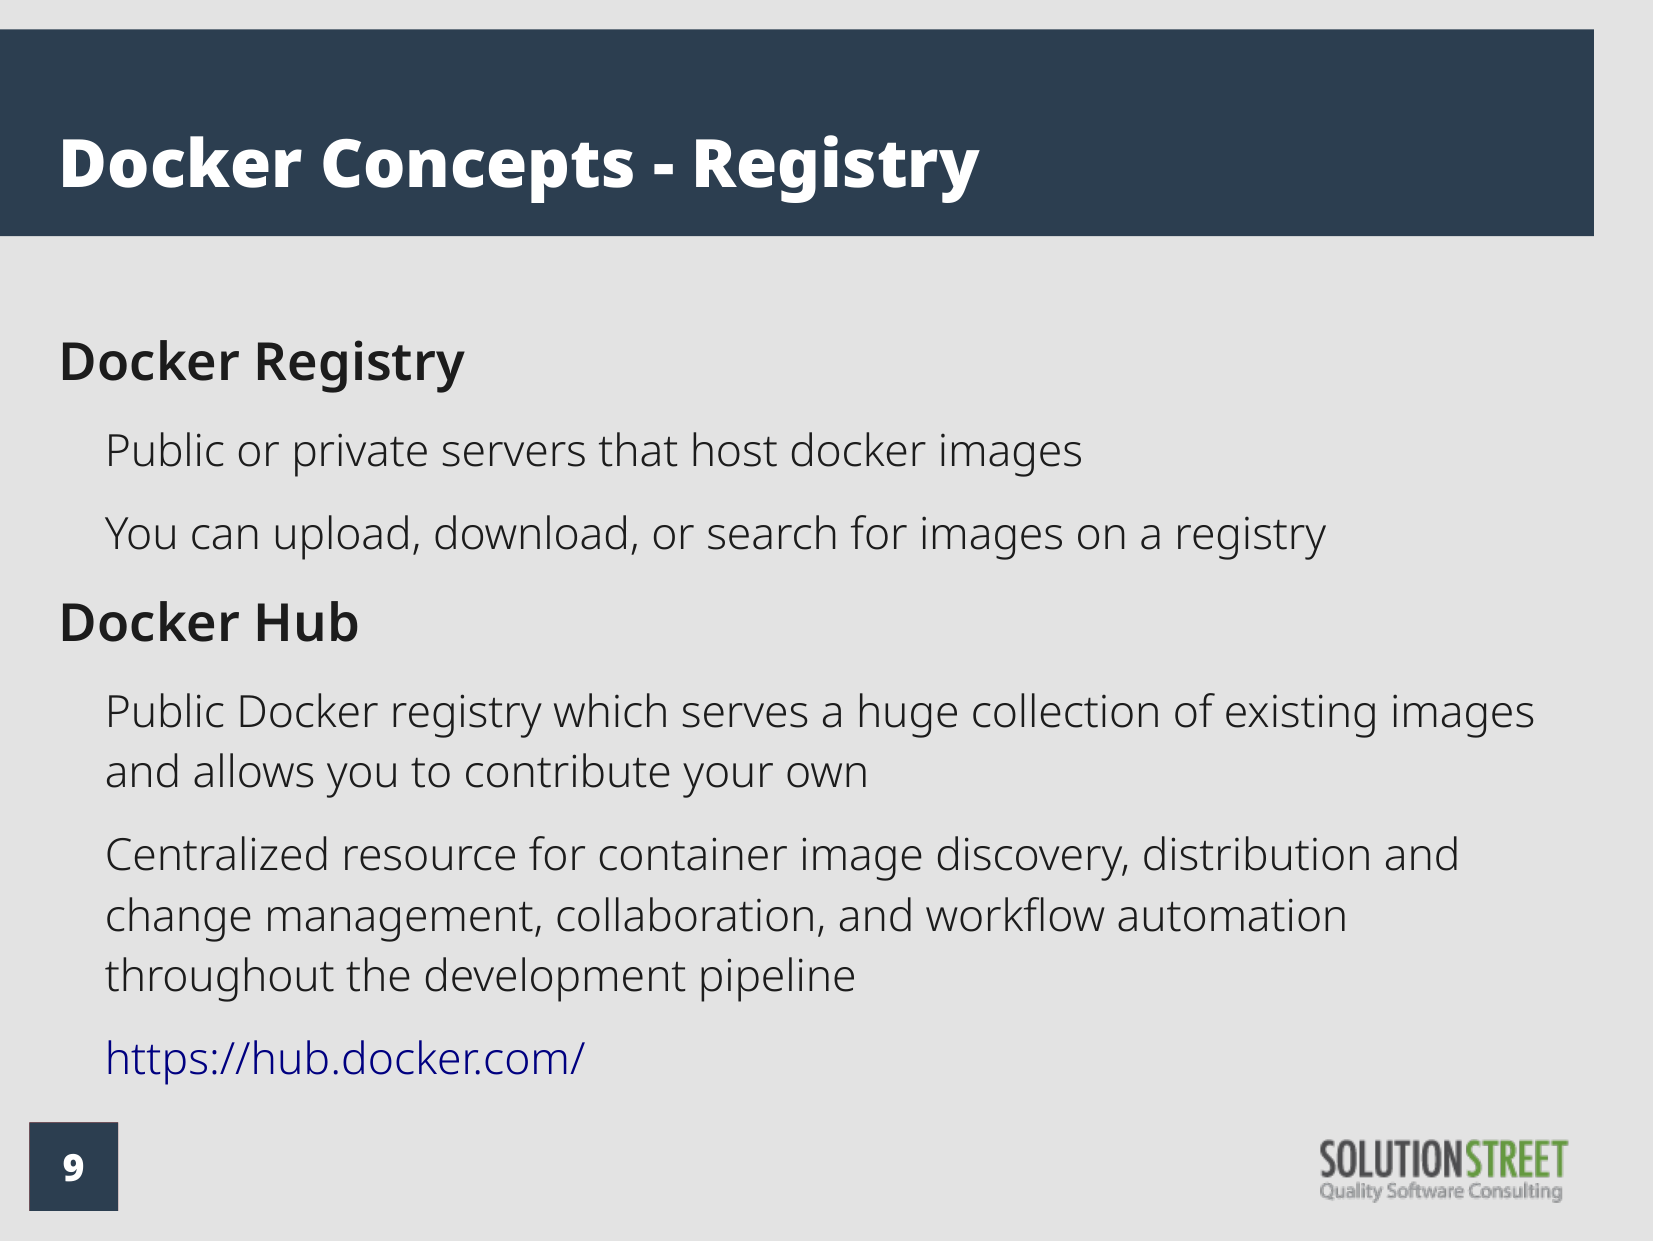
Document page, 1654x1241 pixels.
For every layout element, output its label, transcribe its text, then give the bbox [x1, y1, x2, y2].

picture [1310, 1083, 1570, 1241]
title Docker Concepts - Registry [58, 59, 1594, 207]
list Docker Registry Public or private servers that host docker images You can upload, download, or search for images on a registry Docker Hub Public Docker registry which serves a huge collection of existing images and allows you to contribute your own Centralized resource for container image discovery, distribution and change management, collaboration, and workflow automation throughout the development pipeline https://hub.docker.com/ [58, 324, 1565, 1093]
